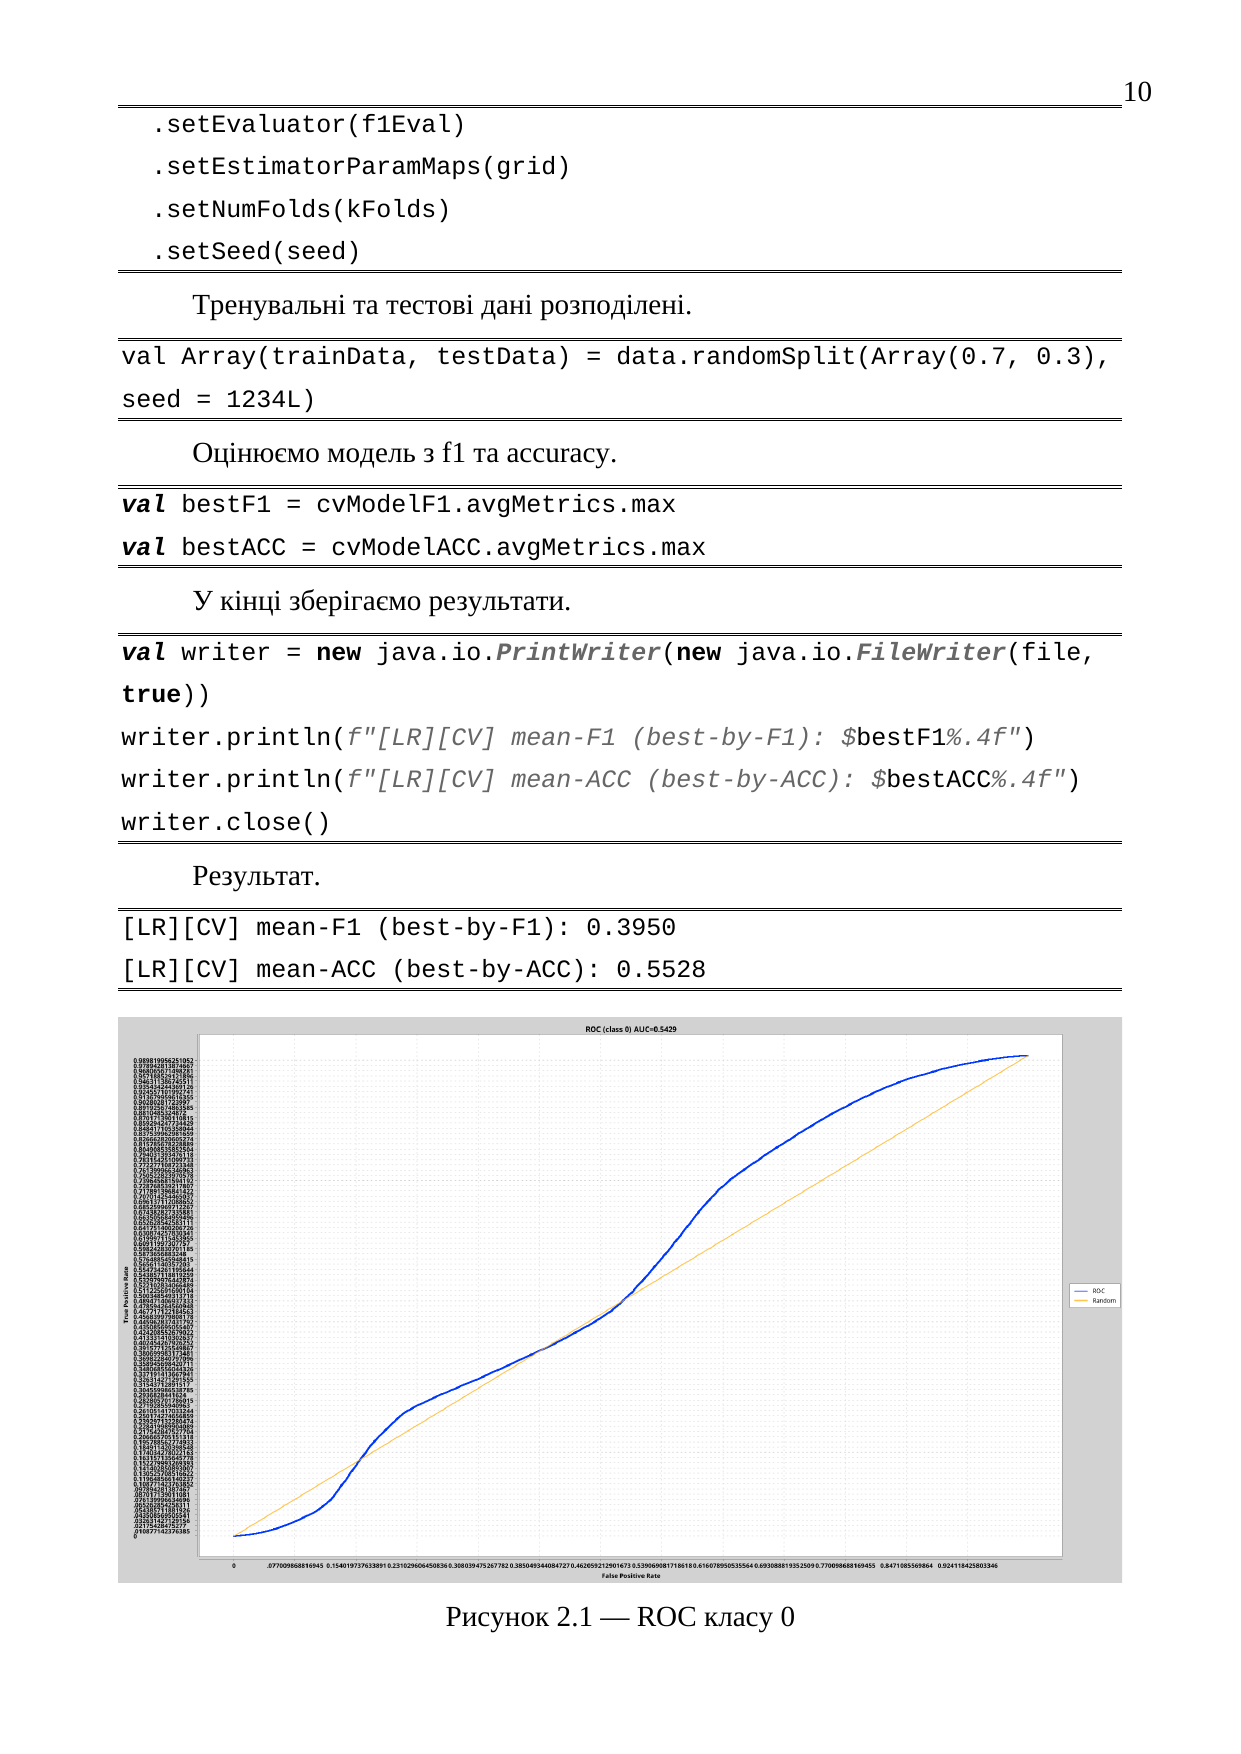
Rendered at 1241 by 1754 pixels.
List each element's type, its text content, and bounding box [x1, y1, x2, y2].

text writer.println(f"[LR][CV] mean-ACC (best-by-ACC): $bestACC%.4f") [118, 761, 1122, 795]
text [LR][CV] mean-ACC (best-by-ACC): 0.5528 [118, 951, 1122, 988]
text Оцінюємо модель з f1 та accuracy. [118, 435, 1122, 469]
text Результат. [118, 858, 1122, 891]
text [LR][CV] mean-F1 (best-by-F1): 0.3950 [118, 911, 1122, 943]
text writer.println(f"[LR][CV] mean-F1 (best-by-F1): $bestF1%.4f") [118, 718, 1122, 752]
text .setSeed(seed) [118, 233, 1122, 270]
text .setNumFolds(kFolds) [118, 190, 1122, 225]
text val bestACC = cvModelACC.avgMetrics.max [118, 528, 1122, 565]
text writer.close() [118, 803, 1122, 841]
text .setEstimatorParamMaps(grid) [118, 148, 1122, 182]
picture [118, 1017, 1123, 1583]
text val bestF1 = cvModelF1.avgMetrics.max [118, 489, 1122, 520]
text У кінці зберігаємо результати. [118, 583, 1122, 616]
text Тренувальні та тестові дані розподілені. [118, 287, 1122, 321]
text .setEvaluator(f1Eval) [118, 108, 1122, 140]
text val Array(trainData, testData) = data.randomSplit(Array(0.7, 0.3), seed = 1234L) [118, 341, 1122, 418]
text Рисунок 2.1 — ROC класу 0 [118, 1583, 1122, 1633]
text val writer = new java.io.PrintWriter(new java.io.FileWriter(file, true)) [118, 636, 1122, 710]
